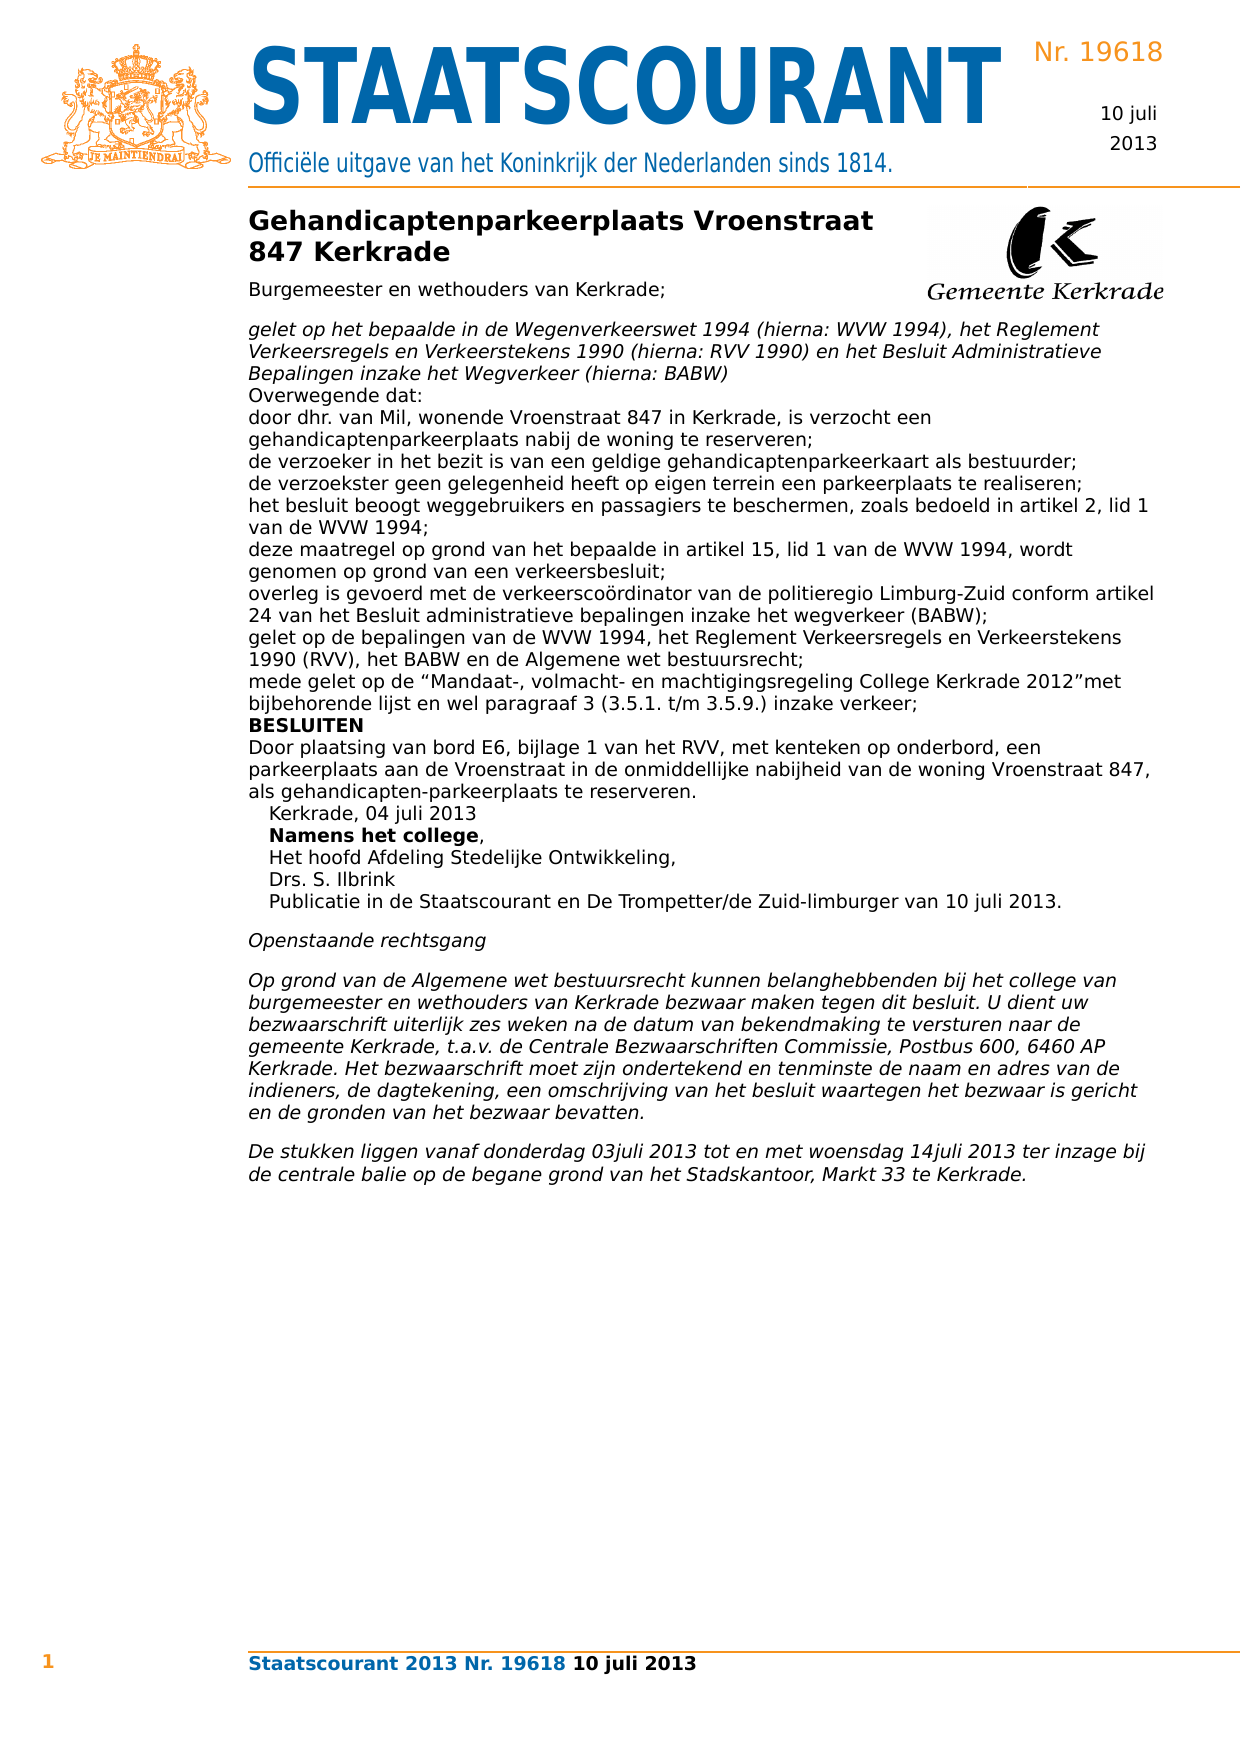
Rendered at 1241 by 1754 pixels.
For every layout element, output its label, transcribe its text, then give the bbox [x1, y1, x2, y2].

subtitle Op grond van de Algemene wet bestuursrecht kunnen belanghebbenden bij het college van burgemeester en wethouders van Kerkrade bezwaar maken tegen dit besluit. U dient uw bezwaarschrift uiterlijk zes weken na de datum van bekendmaking te versturen naar de gemeente Kerkrade, t.a.v. de Centrale Bezwaarschriften Commissie, Postbus 600, 6460 AP Kerkrade. Het bezwaarschrift moet zijn ondertekend en tenminste de naam en adres van de indieners, de dagtekening, een omschrijving van het besluit waartegen het bezwaar is gericht en de gronden van het bezwaar bevatten. [248, 970, 1163, 1124]
text het besluit beoogt weggebruikers en passagiers te beschermen, zoals bedoeld in artikel 2, lid 1 van de WVW 1994; [248, 495, 1163, 539]
text Publicatie in de Staatscourant en De Trompetter/de Zuid-limburger van 10 juli 2013. [248, 891, 1163, 912]
text gelet op de bepalingen van de WVW 1994, het Reglement Verkeersregels en Verkeerstekens 1990 (RVV), het BABW en de Algemene wet bestuursrecht; [248, 627, 1163, 671]
text de verzoeker in het bezit is van een geldige gehandicaptenparkeerkaart als bestuurder; [248, 451, 1163, 473]
text Overwegende dat: [248, 385, 1163, 407]
text Door plaatsing van bord E6, bijlage 1 van het RVV, met kenteken op onderbord, een parkeerplaats aan de Vroenstraat in de onmiddellijke nabijheid van de woning Vroenstraat 847, als gehandicapten-parkeerplaats te reserveren. [248, 737, 1163, 803]
text overleg is gevoerd met de verkeerscoördinator van de politieregio Limburg-Zuid conform artikel 24 van het Besluit administratieve bepalingen inzake het wegverkeer (BABW); [248, 583, 1163, 627]
text de verzoekster geen gelegenheid heeft op eigen terrein een parkeerplaats te realiseren; [248, 473, 1163, 495]
text Het hoofd Afdeling Stedelijke Ontwikkeling, [248, 847, 1163, 868]
subtitle De stukken liggen vanaf donderdag 03juli 2013 tot en met woensdag 14juli 2013 ter inzage bij de centrale balie op de begane grond van het Stadskantoor, Markt 33 te Kerkrade. [248, 1141, 1163, 1185]
text deze maatregel op grond van het bepaalde in artikel 15, lid 1 van de WVW 1994, wordt genomen op grond van een verkeersbesluit; [248, 539, 1163, 583]
picture [41, 44, 231, 169]
text BESLUITEN [248, 715, 1163, 737]
subtitle Gehandicaptenparkeerplaats Vroenstraat 847 Kerkrade [248, 206, 927, 268]
text door dhr. van Mil, wonende Vroenstraat 847 in Kerkrade, is verzocht een gehandicaptenparkeerplaats nabij de woning te reserveren; [248, 407, 1163, 451]
text Burgemeester en wethouders van Kerkrade; [248, 279, 1163, 301]
text Kerkrade, 04 juli 2013 [248, 803, 1163, 824]
subtitle gelet op het bepaalde in de Wegenverkeerswet 1994 (hierna: WVW 1994), het Reglement Verkeersregels en Verkeerstekens 1990 (hierna: RVV 1990) en het Besluit Administratieve Bepalingen inzake het Wegverkeer (hierna: BABW) [248, 319, 1163, 385]
text mede gelet op de “Mandaat-, volmacht- en machtigingsregeling College Kerkrade 2012”met bijbehorende lijst en wel paragraaf 3 (3.5.1. t/m 3.5.9.) inzake verkeer; [248, 671, 1163, 715]
text Drs. S. Ilbrink [248, 868, 1163, 891]
picture [927, 205, 1164, 300]
text Namens het college, [248, 824, 1163, 847]
subtitle Openstaande rechtsgang [248, 930, 1163, 952]
